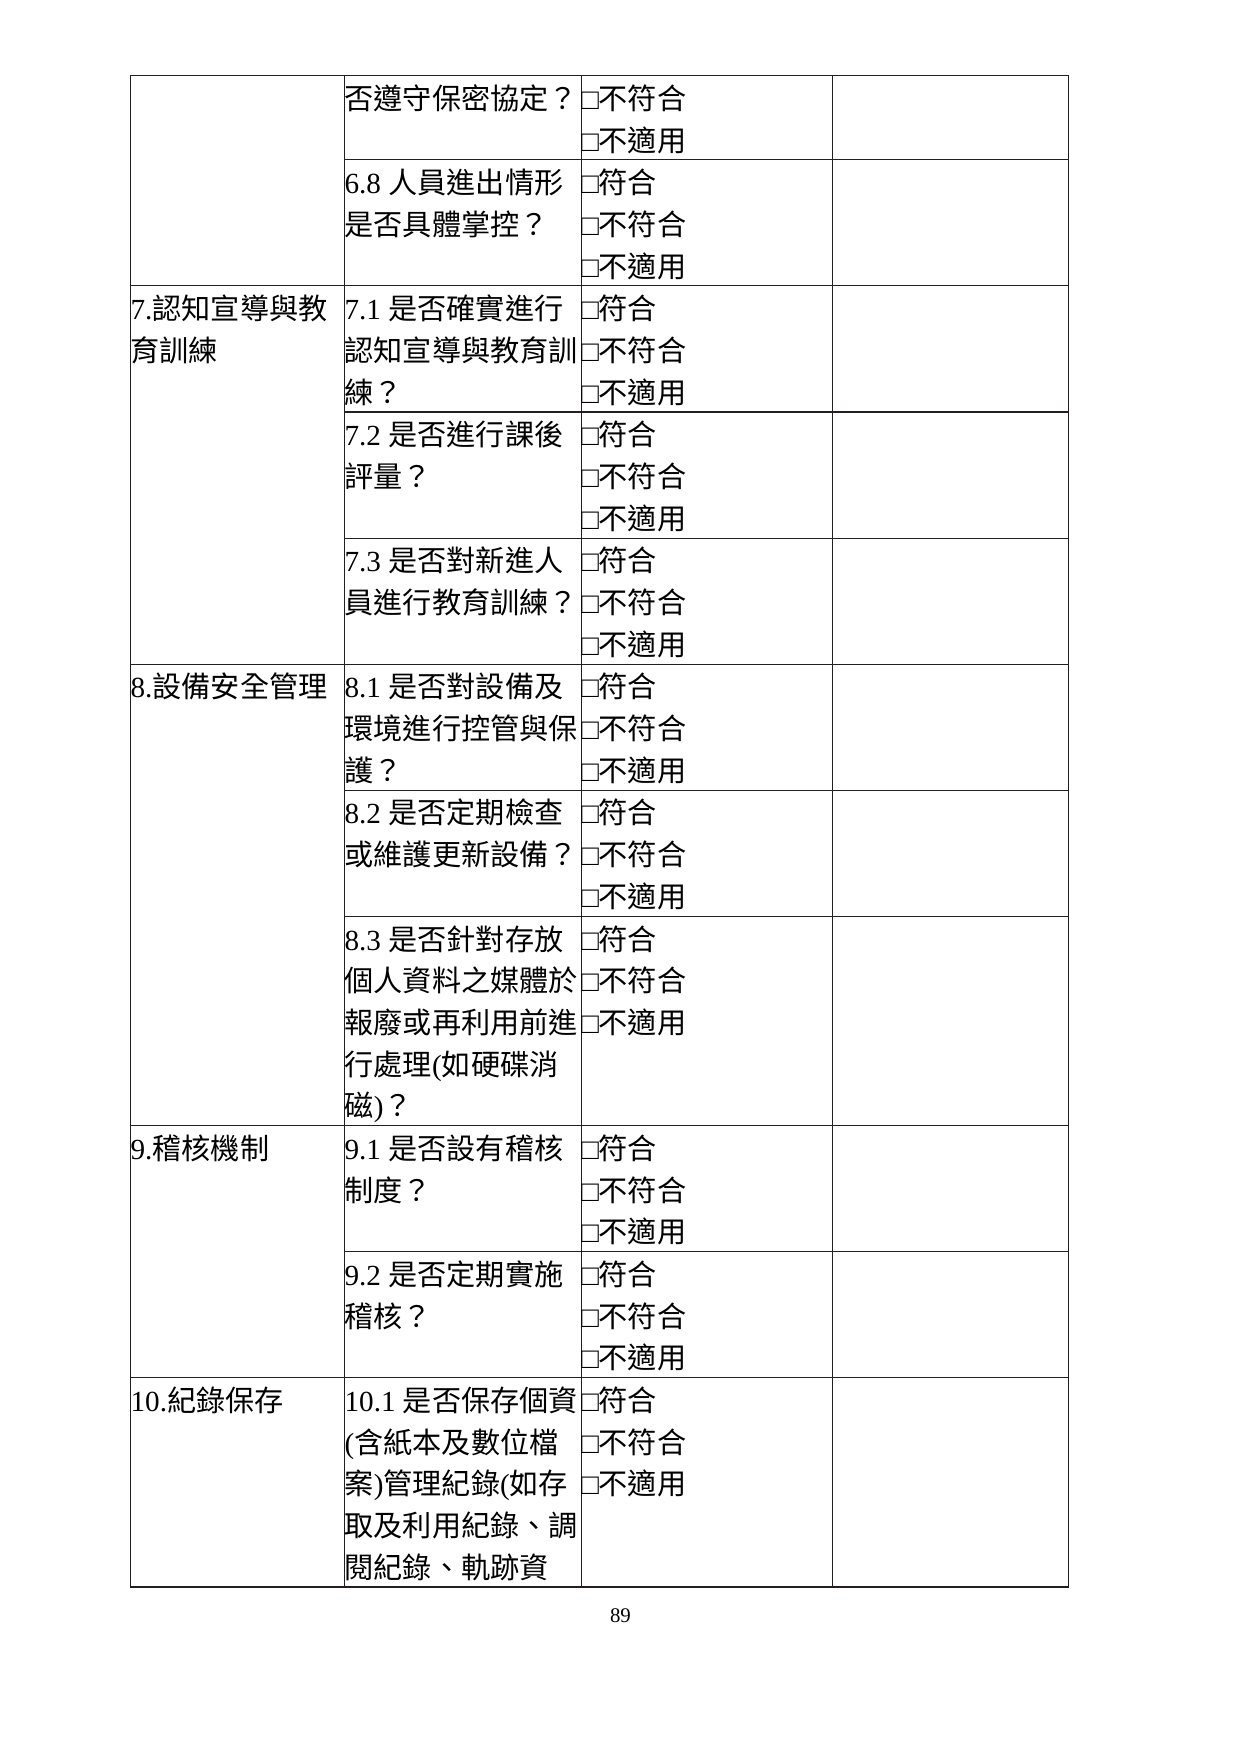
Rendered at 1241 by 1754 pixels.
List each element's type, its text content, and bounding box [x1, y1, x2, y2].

table_cell 9.稽核機制 [131, 1126, 344, 1377]
table_cell [833, 413, 1068, 537]
table_cell □不符合 □不適用 [582, 76, 832, 159]
table_cell □符合 □不符合 □不適用 [582, 539, 832, 663]
table_cell 9.1 是否設有稽核制度？ [345, 1126, 581, 1251]
table_cell 7.2 是否進行課後評量？ [345, 413, 581, 537]
table_cell □符合 □不符合 □不適用 [582, 413, 832, 537]
table_cell 8.2 是否定期檢查或維護更新設備？ [345, 791, 581, 916]
table_cell [833, 1252, 1068, 1377]
table_cell [833, 539, 1068, 663]
table_cell [833, 160, 1068, 285]
table_cell 10.1 是否保存個資(含紙本及數位檔案)管理紀錄(如存取及利用紀錄、調閱紀錄、軌跡資 [345, 1378, 581, 1586]
table_cell 否遵守保密協定？ [345, 76, 581, 159]
table_cell [833, 1378, 1068, 1586]
table_cell 8.3 是否針對存放個人資料之媒體於報廢或再利用前進行處理(如硬碟消磁)？ [345, 917, 581, 1125]
table_cell [833, 791, 1068, 916]
table_cell 8.1 是否對設備及環境進行控管與保護？ [345, 665, 581, 789]
table_cell □符合 □不符合 □不適用 [582, 1378, 832, 1586]
table_cell 6.8 人員進出情形是否具體掌控？ [345, 160, 581, 285]
table_cell 7.3 是否對新進人員進行教育訓練？ [345, 539, 581, 663]
table_cell 10.紀錄保存 [131, 1378, 344, 1586]
table_cell □符合 □不符合 □不適用 [582, 286, 832, 411]
table_cell [833, 917, 1068, 1125]
table_cell [833, 286, 1068, 411]
table_cell [833, 665, 1068, 789]
table_cell □符合 □不符合 □不適用 [582, 1126, 832, 1251]
table_cell □符合 □不符合 □不適用 [582, 917, 832, 1125]
table_cell 8.設備安全管理 [131, 665, 344, 1125]
table_cell [833, 76, 1068, 159]
table_cell □符合 □不符合 □不適用 [582, 665, 832, 789]
table_cell [833, 1126, 1068, 1251]
table_cell [131, 76, 344, 285]
table_cell 9.2 是否定期實施稽核？ [345, 1252, 581, 1377]
table_cell □符合 □不符合 □不適用 [582, 1252, 832, 1377]
table_cell □符合 □不符合 □不適用 [582, 791, 832, 916]
table_cell □符合 □不符合 □不適用 [582, 160, 832, 285]
table_cell 7.認知宣導與教育訓練 [131, 286, 344, 663]
table_cell 7.1 是否確實進行認知宣導與教育訓練？ [345, 286, 581, 411]
